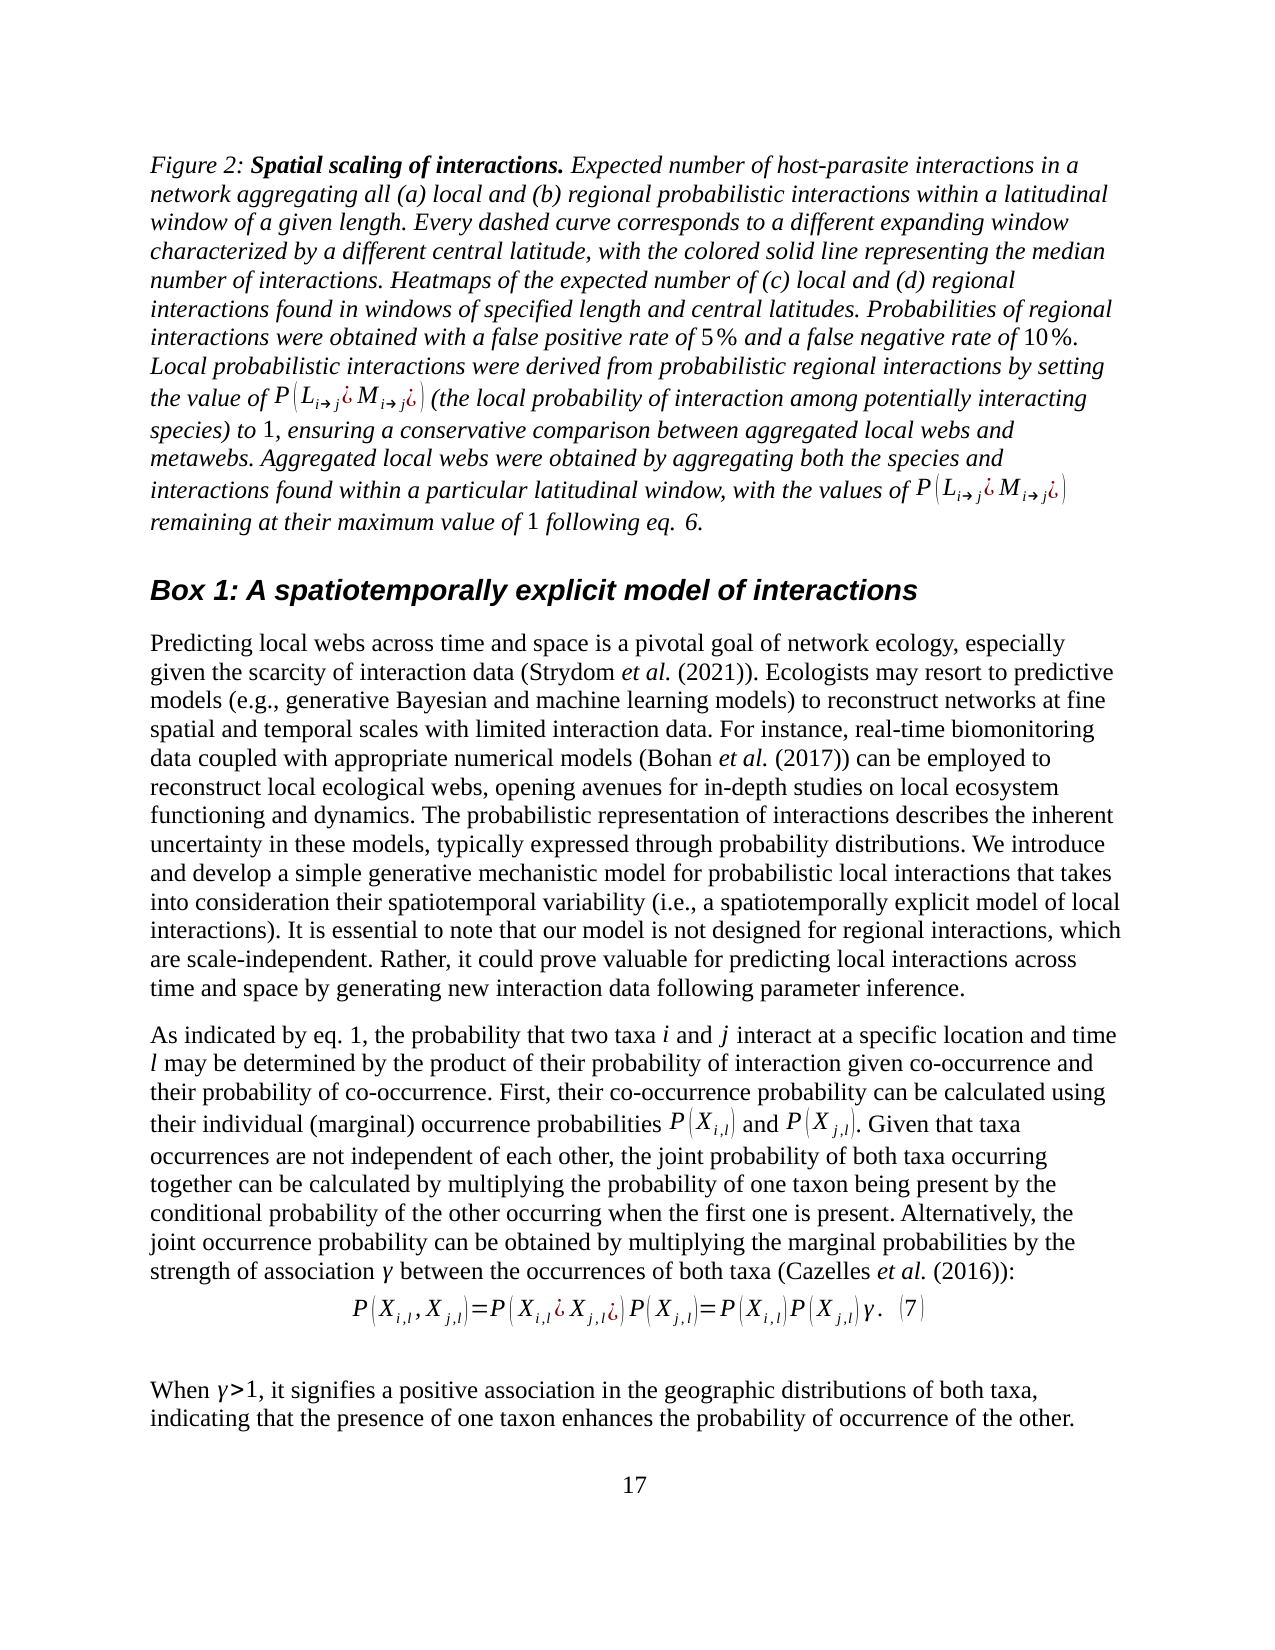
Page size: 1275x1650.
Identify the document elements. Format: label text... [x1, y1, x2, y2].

text Predicting local webs across time and space is a pivotal goal of network ecology, especially given the scarcity of interaction data (Strydom et al. (2021)). Ecologists may resort to predictive models (e.g., generative Bayesian and machine learning models) to reconstruct networks at fine spatial and temporal scales with limited interaction data. For instance, real-time biomonitoring data coupled with appropriate numerical models (Bohan et al. (2017)) can be employed to reconstruct local ecological webs, opening avenues for in-depth studies on local ecosystem functioning and dynamics. The probabilistic representation of interactions describes the inherent uncertainty in these models, typically expressed through probability distributions. We introduce and develop a simple generative mechanistic model for probabilistic local interactions that takes into consideration their spatiotemporal variability (i.e., a spatiotemporally explicit model of local interactions). It is essential to note that our model is not designed for regional interactions, which are scale-independent. Rather, it could prove valuable for predicting local interactions across time and space by generating new interaction data following parameter inference. [150, 628, 1125, 1002]
text Figure 2: Spatial scaling of interactions. Expected number of host-parasite interactions in a network aggregating all (a) local and (b) regional probabilistic interactions within a latitudinal window of a given length. Every dashed curve corresponds to a different expanding window characterized by a different central latitude, with the colored solid line representing the median number of interactions. Heatmaps of the expected number of (c) local and (d) regional interactions found in windows of specified length and central latitudes. Probabilities of regional interactions were obtained with a false positive rate of and a false negative rate of . Local probabilistic interactions were derived from probabilistic regional interactions by setting the value of (the local probability of interaction among potentially interacting species) to , ensuring a conservative comparison between aggregated local webs and metawebs. Aggregated local webs were obtained by aggregating both the species and interactions found within a particular latitudinal window, with the values of remaining at their maximum value of following eq. 6. [150, 150, 1125, 536]
subtitle Box 1: A spatiotemporally explicit model of interactions [150, 573, 1125, 607]
text When , it signifies a positive association in the geographic distributions of both taxa, indicating that the presence of one taxon enhances the probability of occurrence of the other. [150, 1375, 1125, 1432]
text As indicated by eq. 1, the probability that two taxa and interact at a specific location and time may be determined by the product of their probability of interaction given co-occurrence and their probability of co-occurrence. First, their co-occurrence probability can be calculated using their individual (marginal) occurrence probabilities and . Given that taxa occurrences are not independent of each other, the joint probability of both taxa occurring together can be calculated by multiplying the probability of one taxon being present by the conditional probability of the other occurring when the first one is present. Alternatively, the joint occurrence probability can be obtained by multiplying the marginal probabilities by the strength of association between the occurrences of both taxa (Cazelles et al. (2016)): [150, 1020, 1125, 1284]
